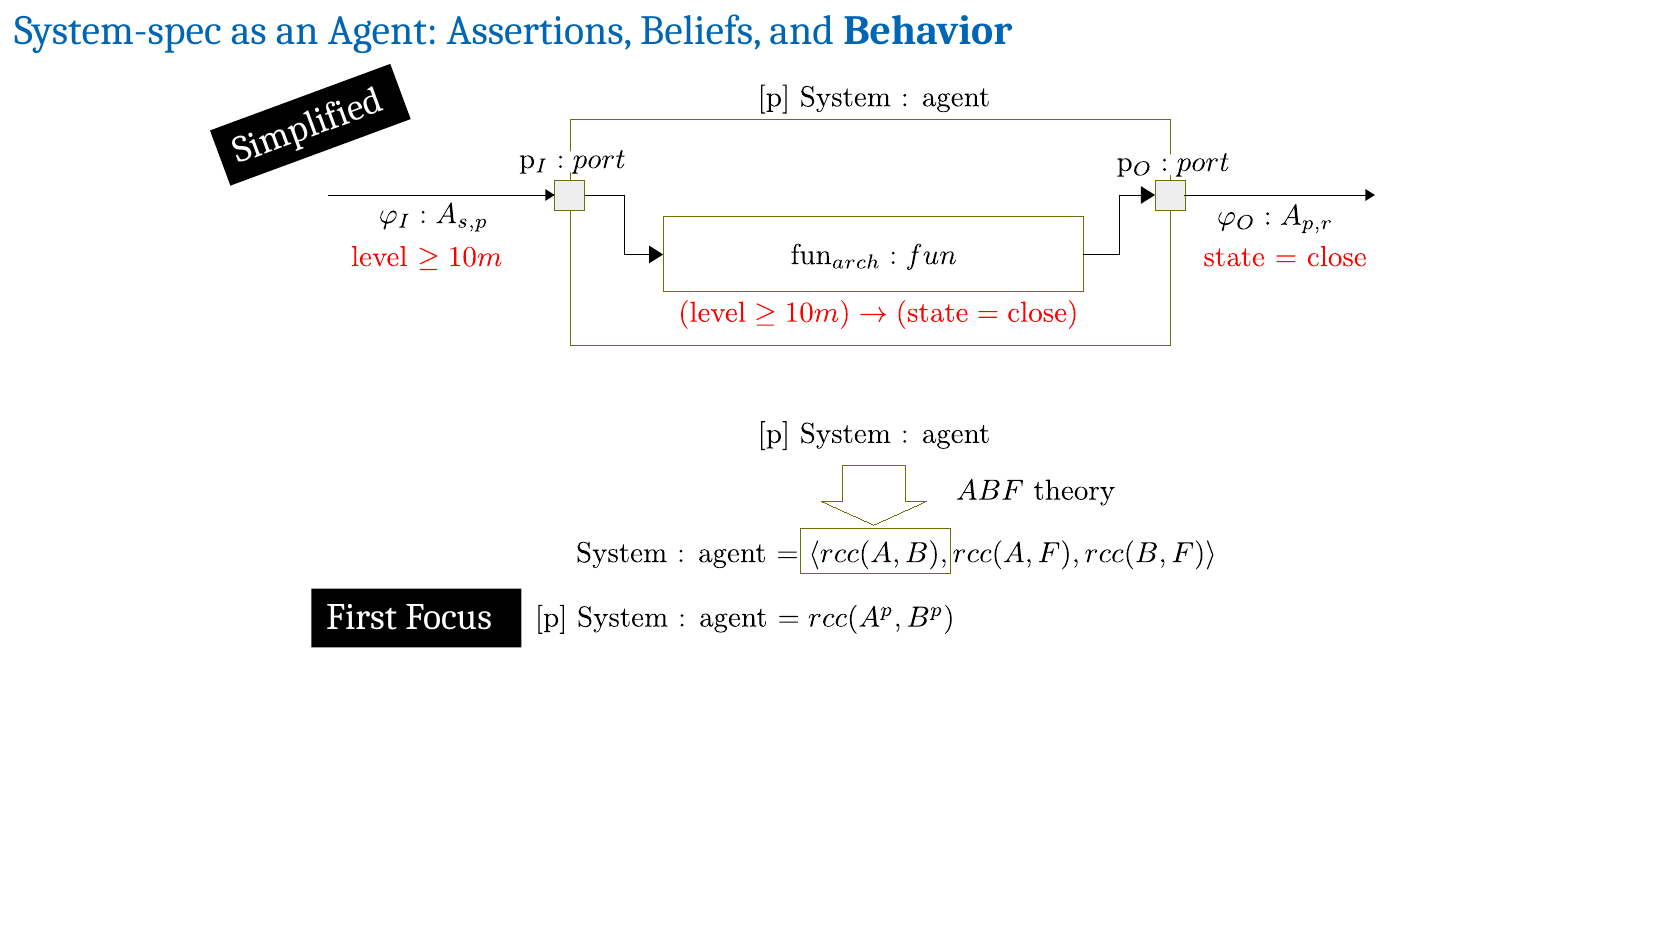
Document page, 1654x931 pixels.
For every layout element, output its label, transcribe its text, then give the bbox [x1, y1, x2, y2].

picture [574, 539, 800, 571]
picture [518, 150, 625, 174]
picture [533, 603, 953, 635]
picture [1203, 245, 1366, 267]
text_box System-spec as an Agent: Assertions, Beliefs, and Behavior [0, 0, 1081, 64]
picture [1215, 202, 1332, 235]
text_box First Focus [311, 588, 522, 648]
picture [955, 478, 1115, 506]
picture [951, 539, 1215, 571]
text_box [554, 119, 1186, 346]
picture [757, 84, 989, 114]
picture [801, 539, 950, 571]
picture [351, 245, 502, 271]
picture [790, 243, 956, 271]
text_box Simplified [210, 63, 411, 186]
picture [678, 300, 1076, 329]
picture [1116, 152, 1229, 177]
picture [377, 201, 488, 233]
picture [757, 421, 989, 451]
